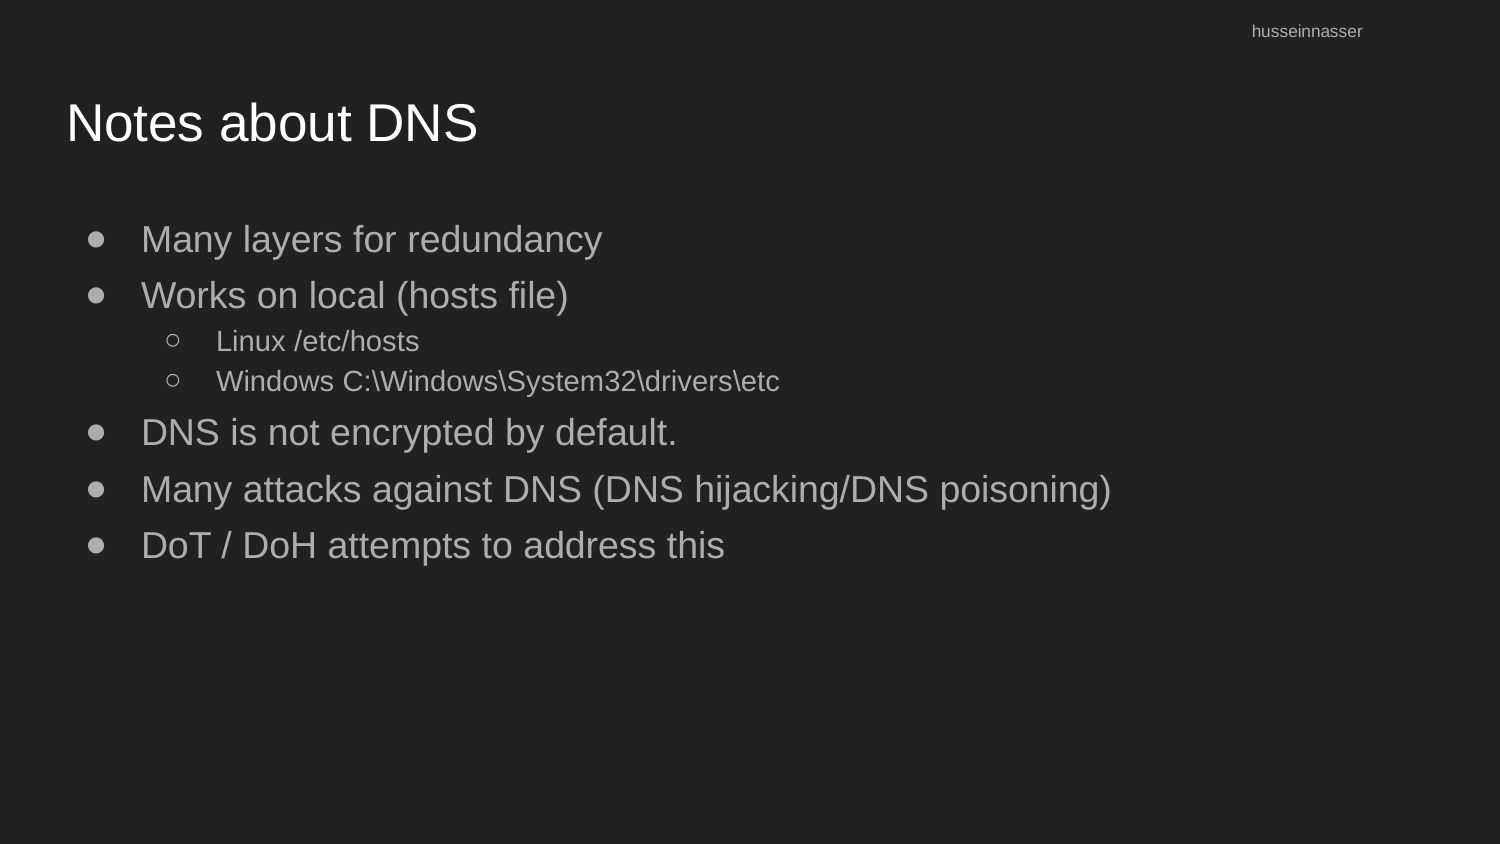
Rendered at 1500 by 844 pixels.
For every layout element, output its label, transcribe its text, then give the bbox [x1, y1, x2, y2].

subtitle husseinnasser [1236, 11, 1492, 53]
list Many layers for redundancy Works on local (hosts file) Linux /etc/hosts Windows C:\Windows\System32\drivers\etc DNS is not encrypted by default. Many attacks against DNS (DNS hijacking/DNS poisoning) DoT / DoH attempts to address this [51, 189, 1449, 750]
title Notes about DNS [51, 72, 1449, 167]
